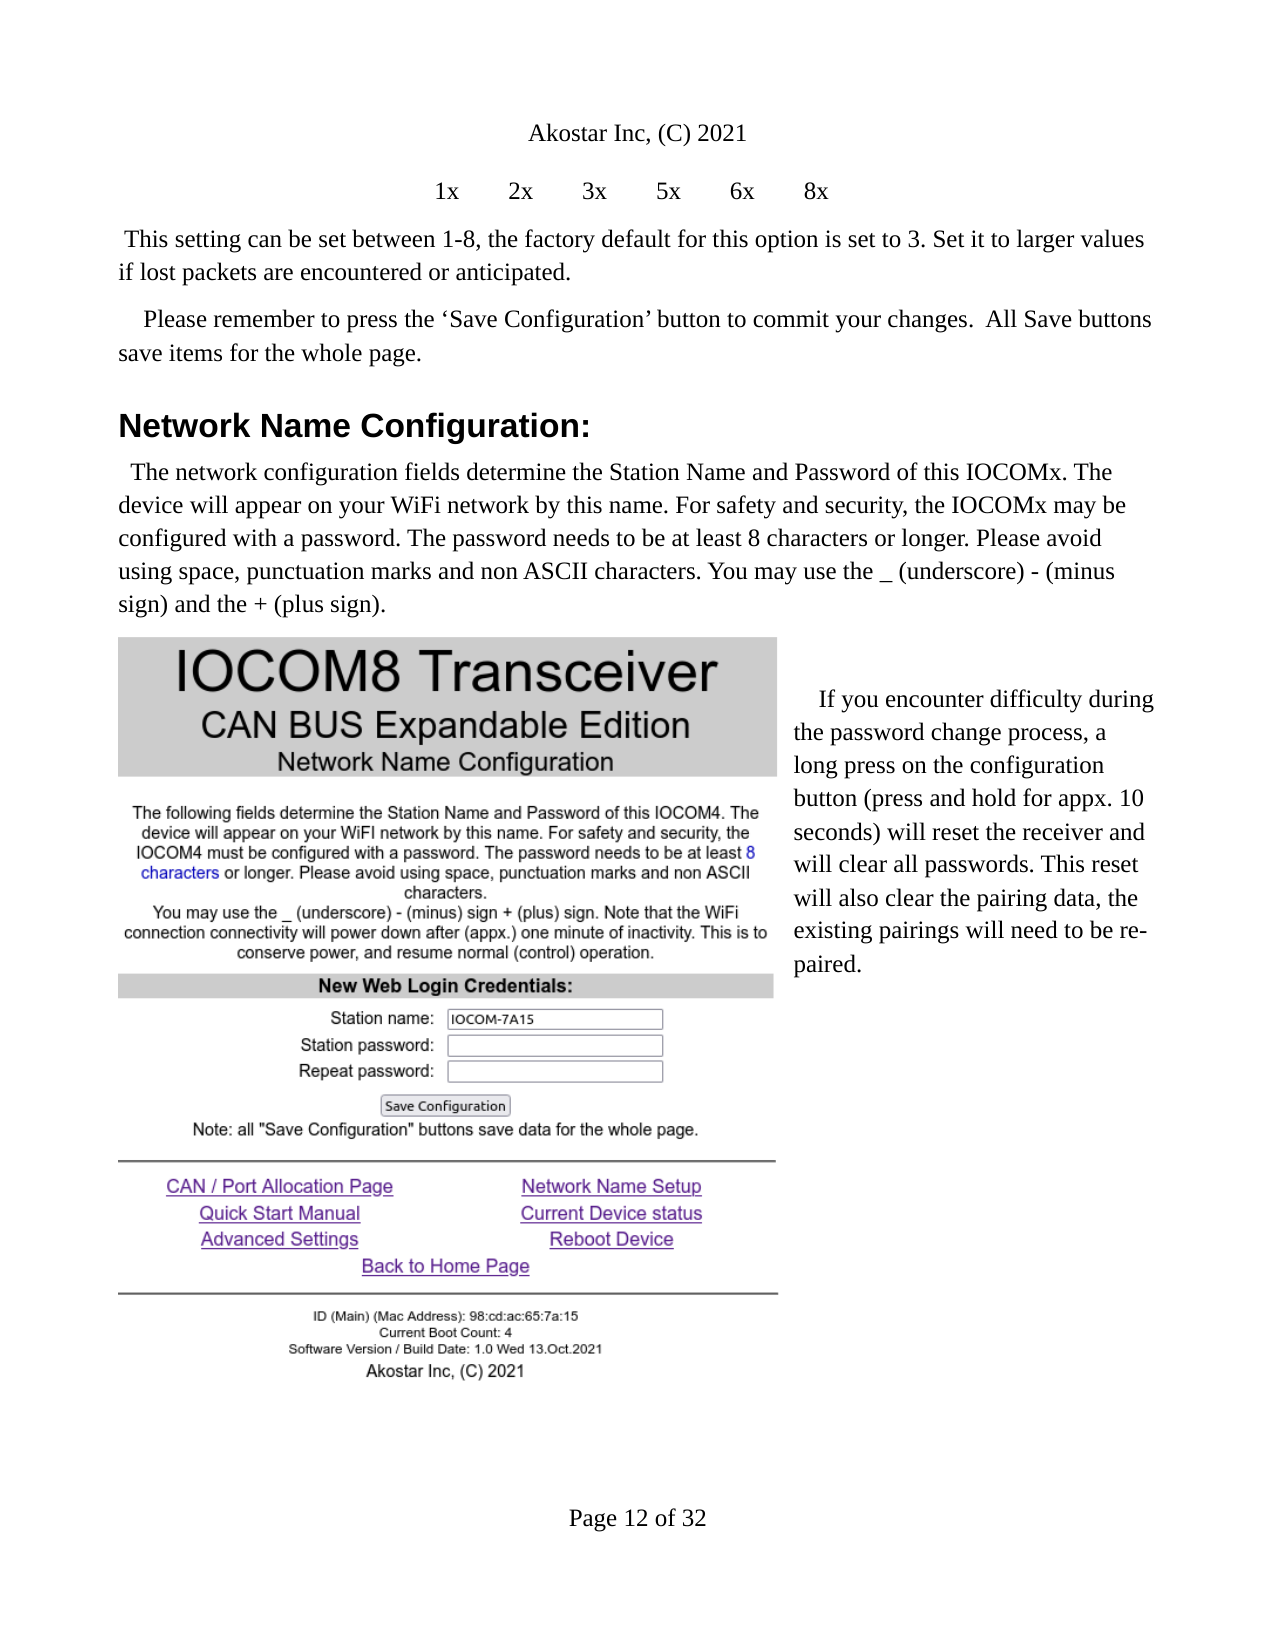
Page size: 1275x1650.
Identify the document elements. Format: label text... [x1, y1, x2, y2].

text Please remember to press the ‘Save Configuration’ button to commit your changes. All Save buttons save items for the whole page. [118, 304, 1157, 366]
text This setting can be set between 1-8, the factory default for this option is set to 3. Set it to larger values if lost packets are encountered or anticipated. [118, 224, 1157, 286]
text 1x 2x 3x 5x 6x 8x [118, 176, 1157, 205]
table_header [783, 637, 793, 1390]
picture [118, 636, 783, 1390]
table_header If you encounter difficulty during the password change process, a long press on the configuration button (press and hold for appx. 10 seconds) will reset the receiver and will clear all passwords. This reset will also clear the pairing data, the existing pairings will need to be re-paired. [793, 637, 1157, 1390]
text The network configuration fields determine the Station Name and Password of this IOCOMx. The device will appear on your WiFi network by this name. For safety and security, the IOCOMx may be configured with a password. The password needs to be at least 8 characters or longer. Please avoid using space, punctuation marks and non ASCII characters. You may use the _ (underscore) - (minus sign) and the + (plus sign). [118, 457, 1157, 618]
subtitle Network Name Configuration: [118, 406, 1157, 445]
